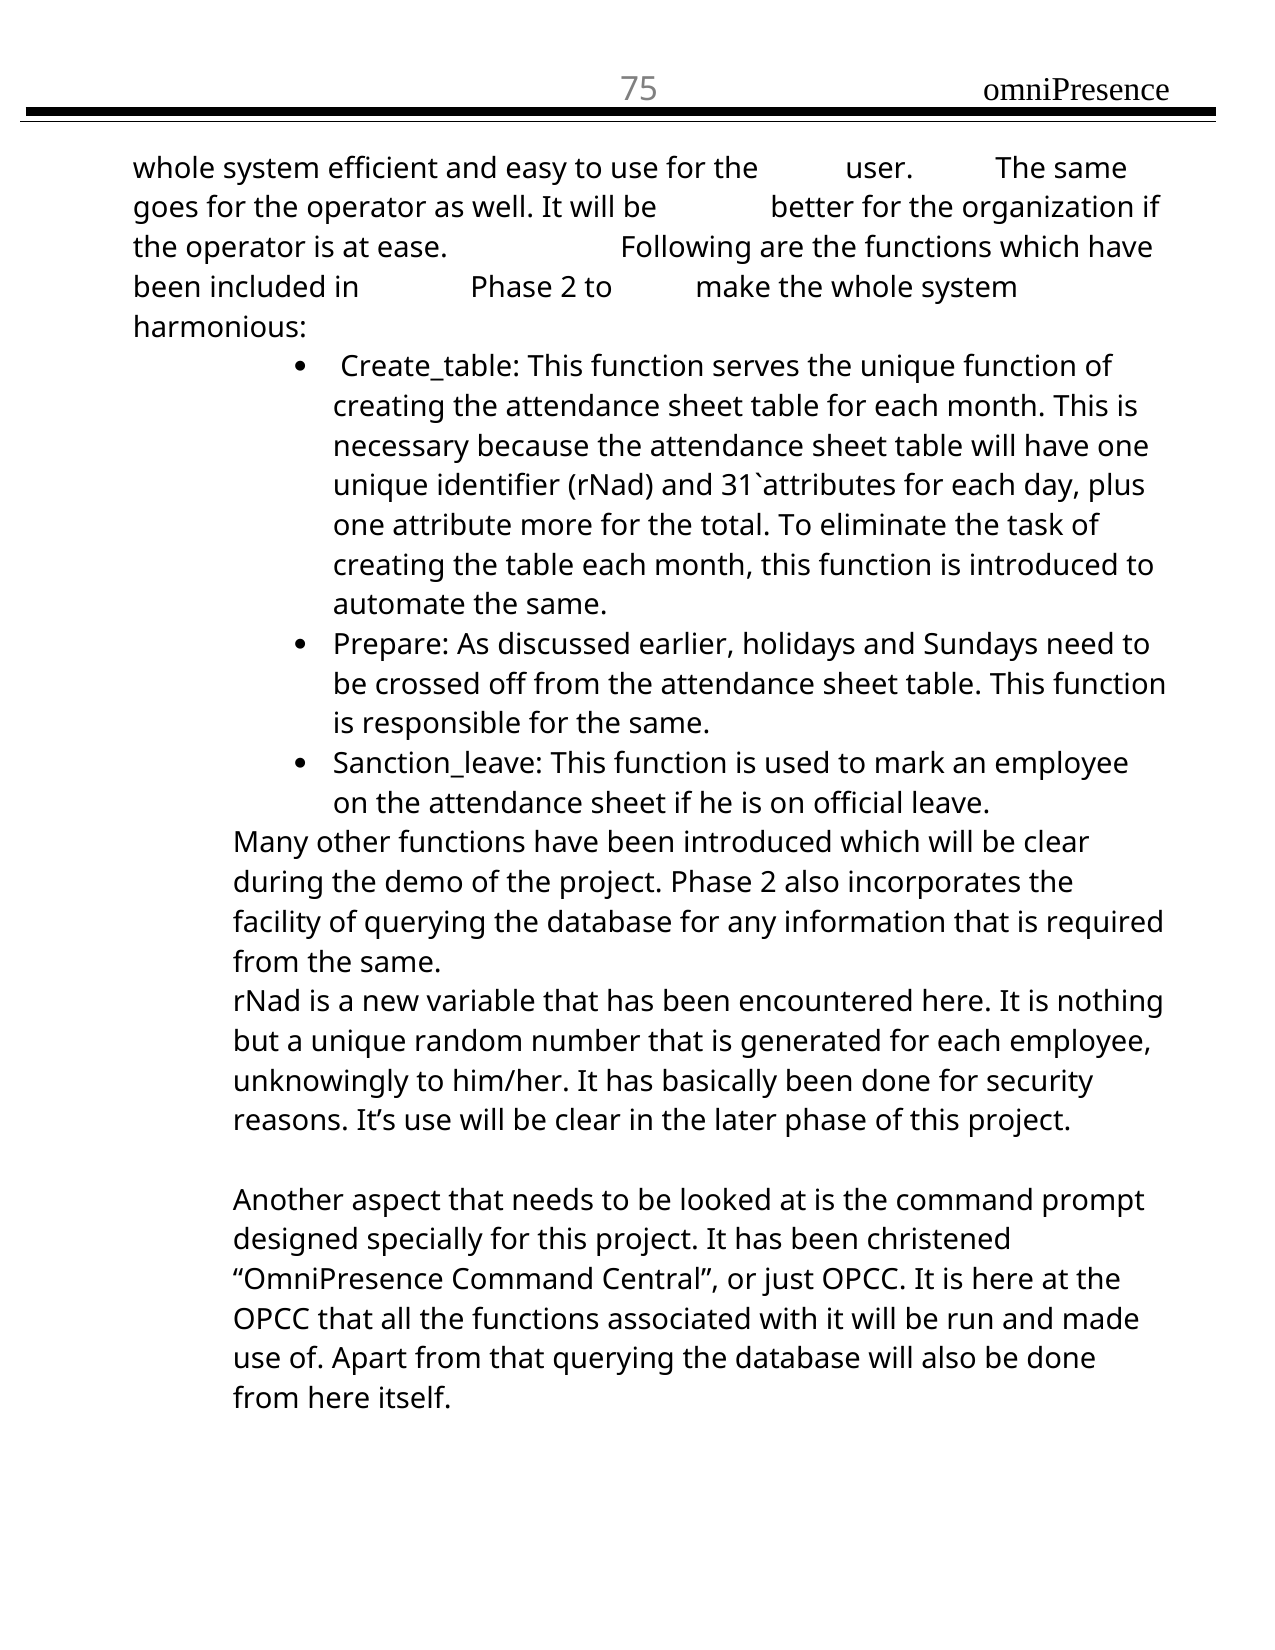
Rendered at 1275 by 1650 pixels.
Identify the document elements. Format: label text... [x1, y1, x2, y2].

list Create_table: This function serves the unique function of creating the attendance sheet table for each month. This is necessary because the attendance sheet table will have one unique identifier (rNad) and 31`attributes for each day, plus one attribute more for the total. To eliminate the task of creating the table each month, this function is introduced to automate the same. [295, 346, 1170, 623]
text Many other functions have been introduced which will be clear during the demo of the project. Phase 2 also incorporates the facility of querying the database for any information that is required from the same. [233, 822, 1170, 981]
list Sanction_leave: This function is used to mark an employee on the attendance sheet if he is on official leave. [295, 742, 1170, 822]
list Prepare: As discussed earlier, holidays and Sundays need to be crossed off from the attendance sheet table. This function is responsible for the same. [295, 623, 1170, 742]
text whole system efficient and easy to use for the user. The same goes for the operator as well. It will be better for the organization if the operator is at ease. Following are the functions which have been included in Phase 2 to make the whole system harmonious: [133, 147, 1170, 346]
text Another aspect that needs to be looked at is the command prompt designed specially for this project. It has been christened “OmniPresence Command Central”, or just OPCC. It is here at the OPCC that all the functions associated with it will be run and made use of. Apart from that querying the database will also be done from here itself. [233, 1179, 1170, 1417]
text rNad is a new variable that has been encountered here. It is nothing but a unique random number that is generated for each employee, unknowingly to him/her. It has basically been done for security reasons. It’s use will be clear in the later phase of this project. [233, 981, 1170, 1139]
